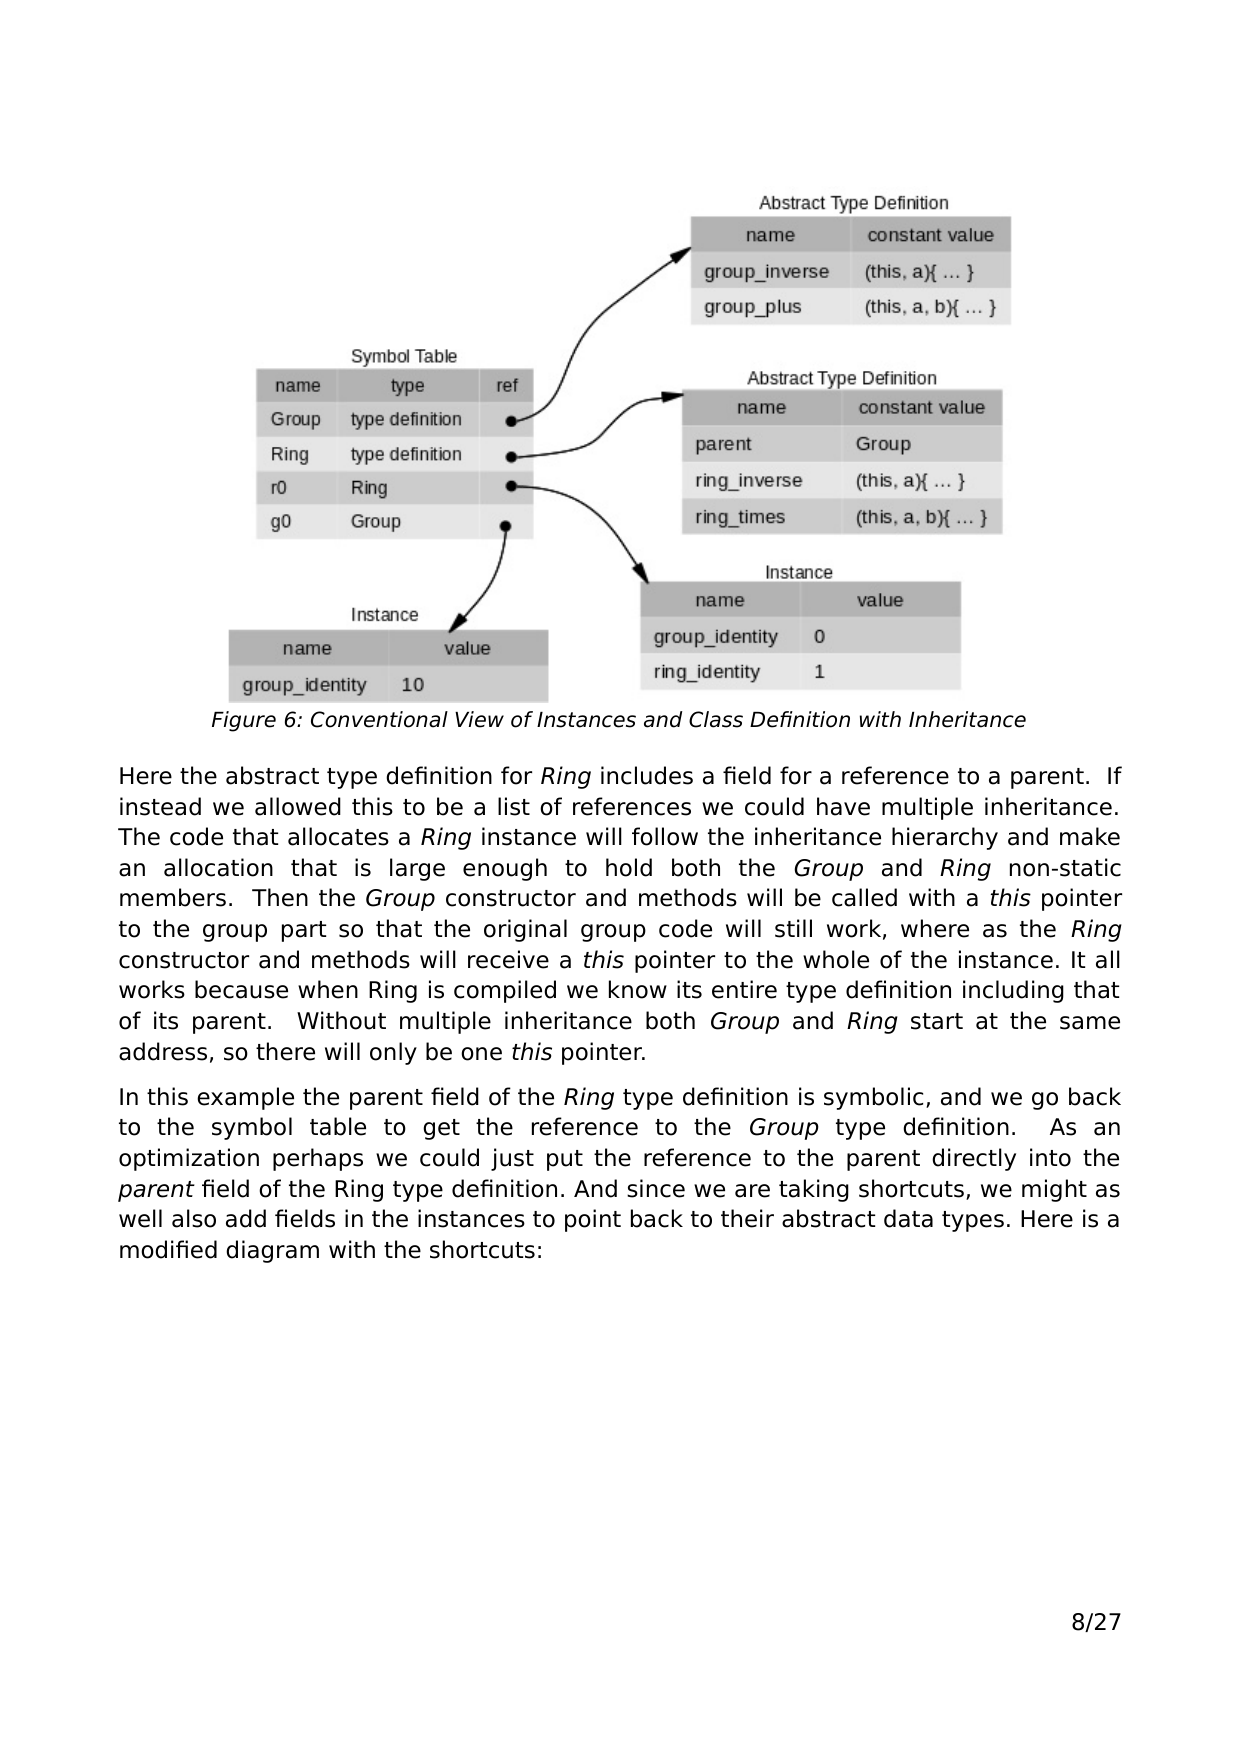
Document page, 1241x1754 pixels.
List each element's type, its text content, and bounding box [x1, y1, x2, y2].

picture [228, 186, 1012, 703]
text In this example the parent field of the Ring type definition is symbolic, and we go back to the symbol table to get the reference to the Group type definition. As an optimization perhaps we could just put the reference to the parent directly into the parent field of the Ring type definition. And since we are taking shortcuts, we might as well also add fields in the instances to point back to their abstract data types. Here is a modified diagram with the shortcuts: [118, 1084, 1122, 1264]
text Figure 6: Conventional View of Instances and Class Definition with Inheritance [199, 187, 1041, 732]
text Here the abstract type definition for Ring includes a field for a reference to a parent. If instead we allowed this to be a list of references we could have multiple inheritance. The code that allocates a Ring instance will follow the inheritance hierarchy and make an allocation that is large enough to hold both the Group and Ring non-static members. Then the Group constructor and methods will be called with a this pointer to the group part so that the original group code will still work, where as the Ring constructor and methods will receive a this pointer to the whole of the instance. It all works because when Ring is compiled we know its entire type definition including that of its parent. Without multiple inheritance both Group and Ring start at the same address, so there will only be one this pointer. [118, 763, 1122, 1065]
